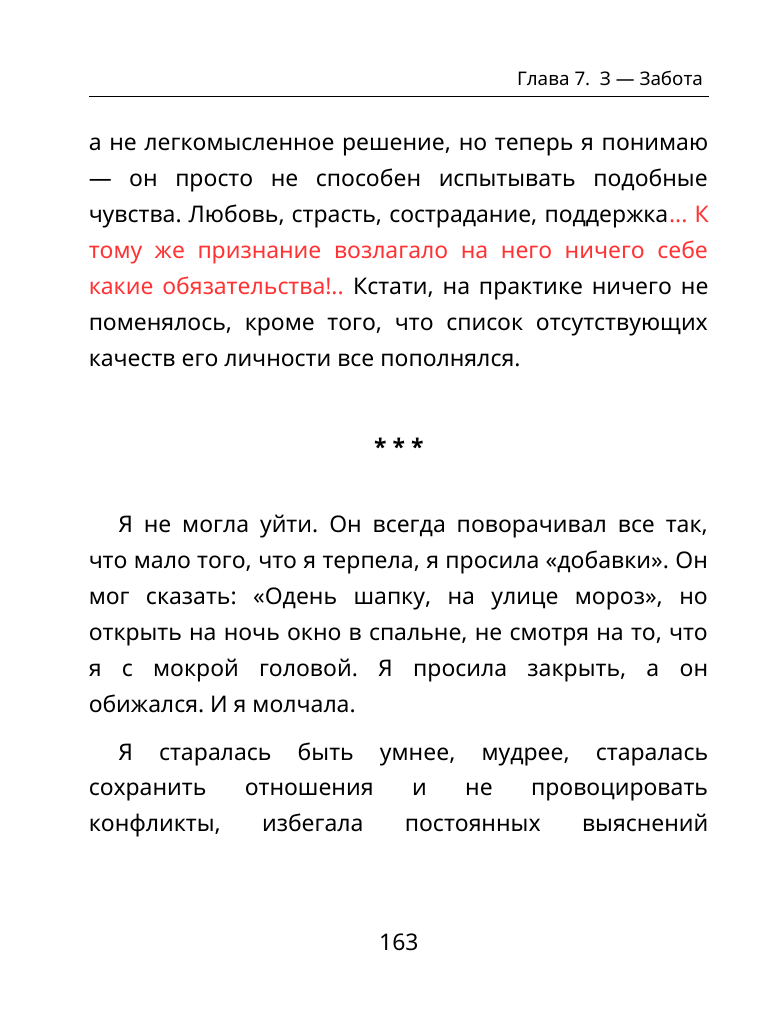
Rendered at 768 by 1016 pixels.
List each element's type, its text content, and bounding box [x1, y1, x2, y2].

text а не легкомысленное решение, но теперь я понимаю — он просто не способен испытывать подобные чувства. Любовь, страсть, сострадание, поддержка... К тому же признание возлагало на него ничего себе какие обязательства!.. Кстати, на практике ничего не поменялось, кроме того, что список отсутствующих качеств его личности все пополнялся. [88, 126, 709, 373]
subtitle * * * [88, 431, 709, 462]
text Я не могла уйти. Он всегда поворачивал все так, что мало того, что я терпела, я просила «добавки». Он мог сказать: «Одень шапку, на улице мороз», но открыть на ночь окно в спальне, не смотря на то, что я с мокрой головой. Я просила закрыть, а он обижался. И я молчала. [88, 508, 709, 719]
text Я старалась быть умнее, мудрее, старалась сохранить отношения и не провоцировать конфликты, избегала постоянных выяснений [88, 735, 709, 838]
